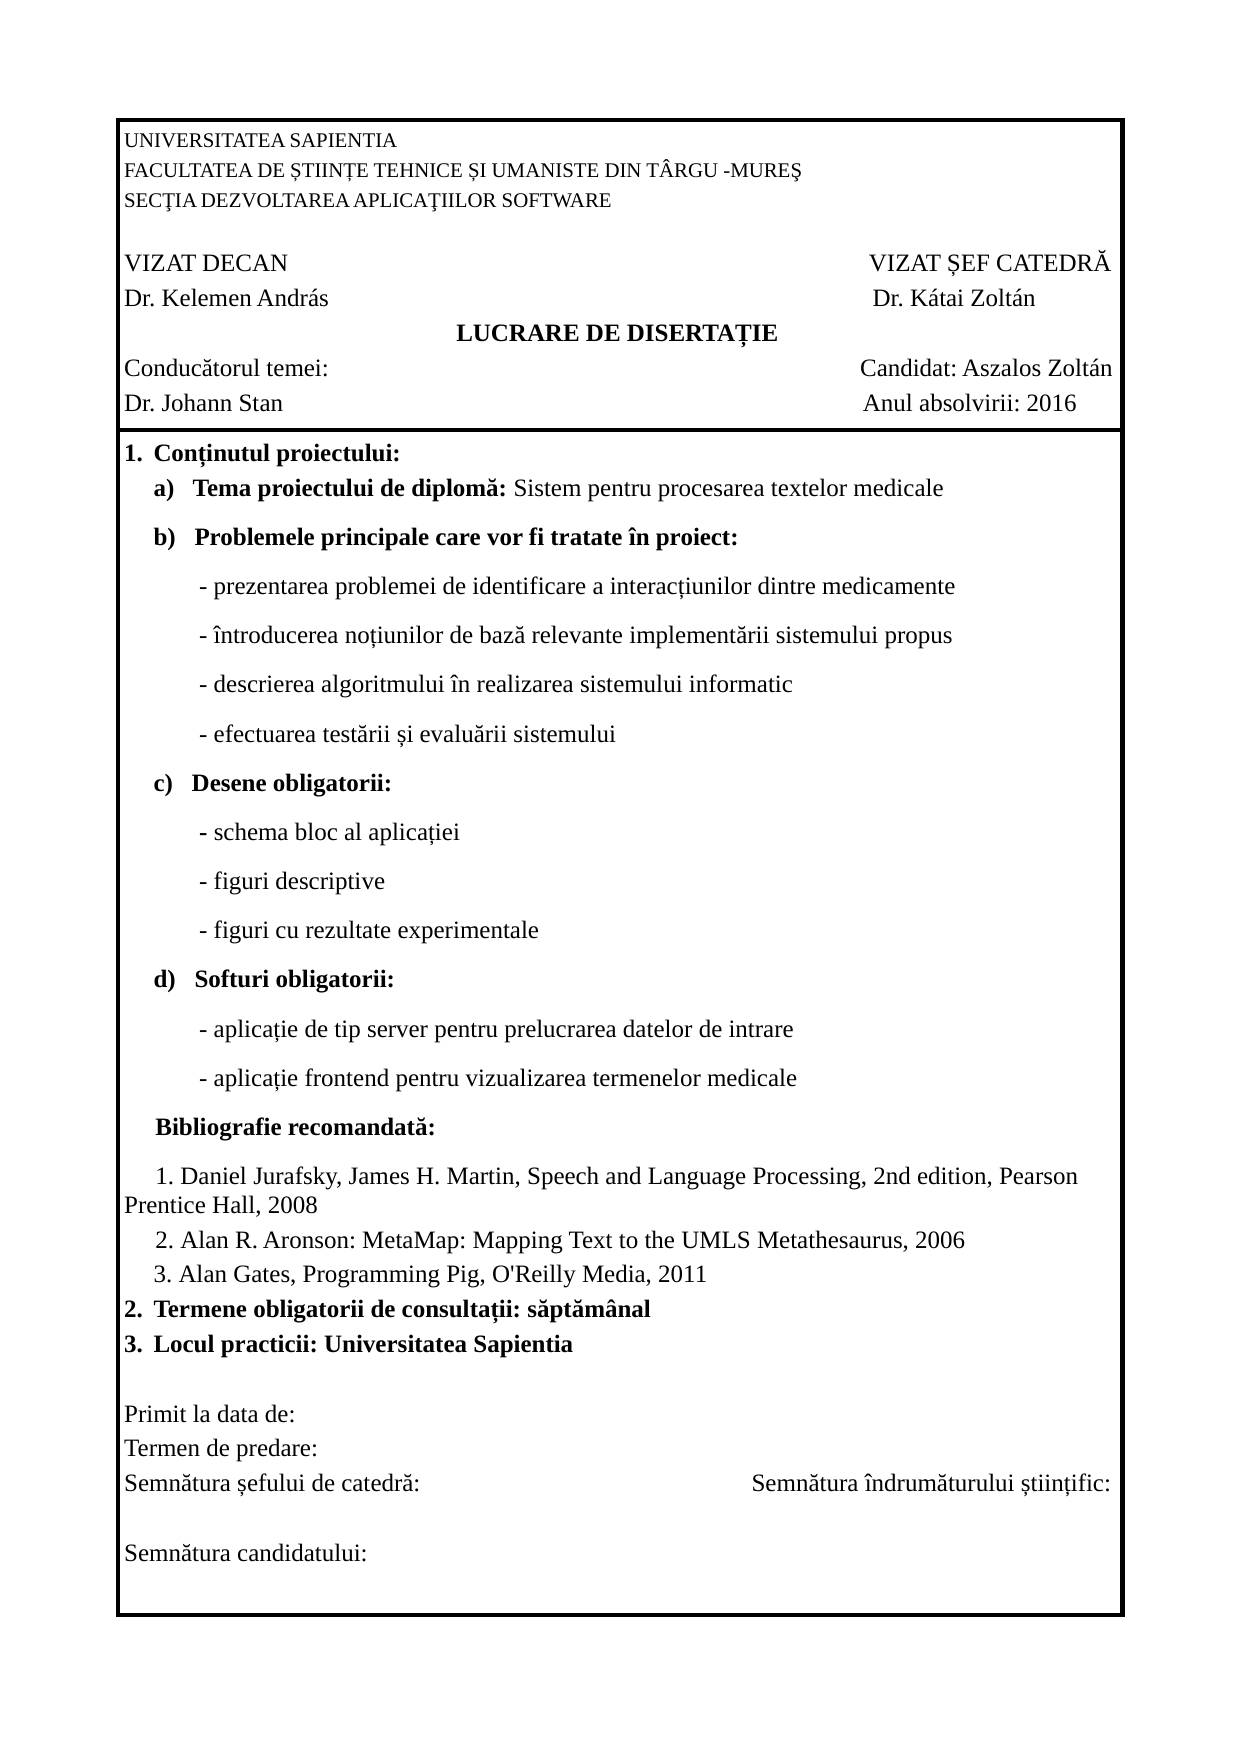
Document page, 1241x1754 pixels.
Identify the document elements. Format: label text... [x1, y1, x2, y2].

table_cell Conținutul proiectului: a) Tema proiectului de diplomă: Sistem pentru procesarea textelor medicale b) Problemele principale care vor fi tratate în proiect: - prezentarea problemei de identificare a interacțiunilor dintre medicamente - întroducerea noțiunilor de bază relevante implementării sistemului propus - descrierea algoritmului în realizarea sistemului informatic - efectuarea testării și evaluării sistemului c) Desene obligatorii: - schema bloc al aplicației - figuri descriptive - figuri cu rezultate experimentale d) Softuri obligatorii: - aplicație de tip server pentru prelucrarea datelor de intrare - aplicație frontend pentru vizualizarea termenelor medicale Bibliografie recomandată: 1. Daniel Jurafsky, James H. Martin, Speech and Language Processing, 2nd edition, Pearson Prentice Hall, 2008 2. Alan R. Aronson: MetaMap: Mapping Text to the UMLS Metathesaurus, 2006 3. Alan Gates, Programming Pig, O'Reilly Media, 2011 Termene obligatorii de consultații: săptămânal Locul practicii: Universitatea Sapientia Primit la data de: Termen de predare: Semnătura șefului de catedră: Semnătura îndrumăturului științific: Semnătura candidatului: [120, 432, 1120, 1613]
table_header UNIVERSITATEA SAPIENTIA FACULTATEA DE ȘTIINȚE TEHNICE ȘI UMANISTE DIN TÂRGU -MUREŞ SECŢIA DEZVOLTAREA APLICAŢIILOR SOFTWARE VIZAT DECAN VIZAT ȘEF CATEDRĂ Dr. Kelemen András Dr. Kátai Zoltán LUCRARE DE DISERTAȚIE Conducătorul temei: Candidat: Aszalos Zoltán Dr. Johann Stan Anul absolvirii: 2016 [120, 122, 1120, 428]
